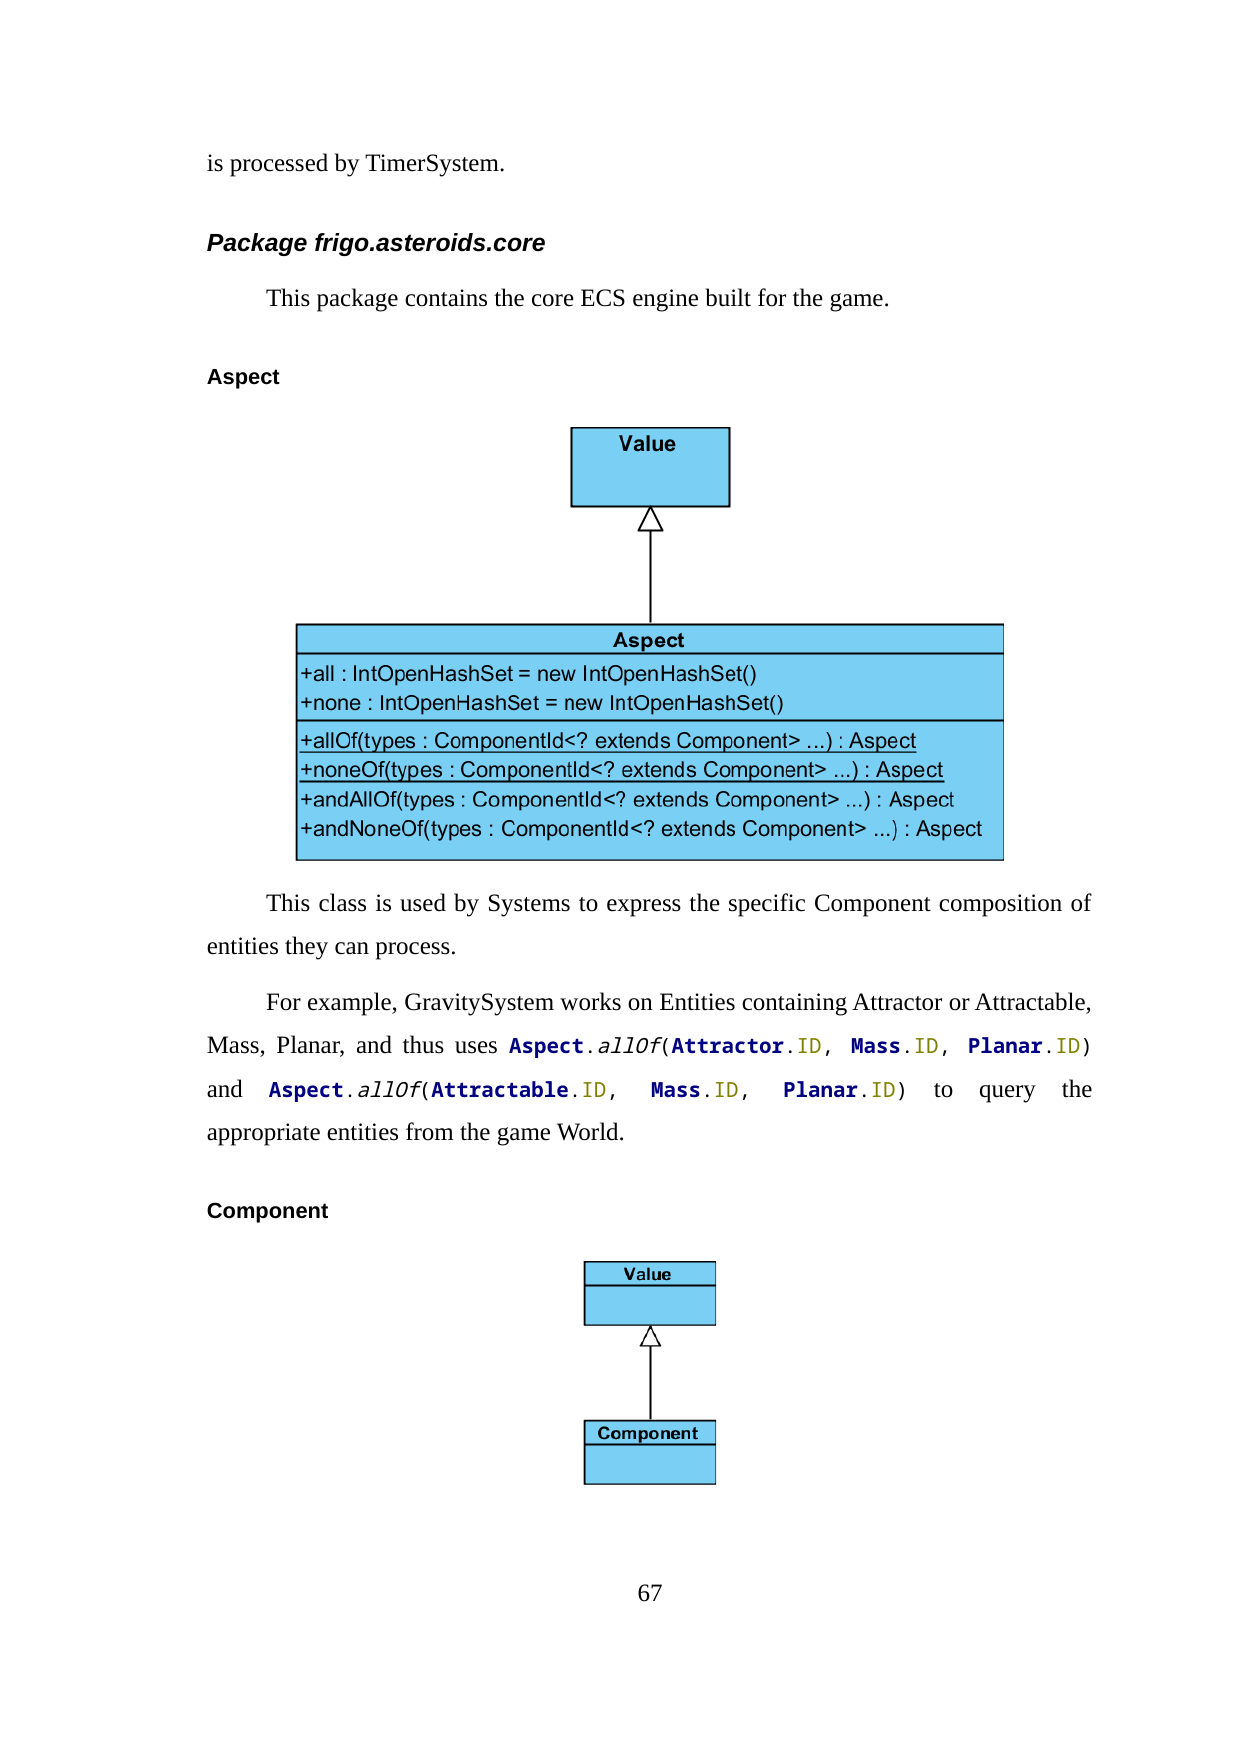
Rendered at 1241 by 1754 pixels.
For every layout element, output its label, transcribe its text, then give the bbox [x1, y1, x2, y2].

picture [583, 1261, 717, 1485]
text This package contains the core ECS engine built for the game. [207, 283, 1093, 312]
subtitle Package frigo.asteroids.core [207, 228, 1093, 257]
subtitle Aspect [207, 364, 1093, 389]
picture [295, 427, 1004, 861]
text For example, GravitySystem works on Entities containing Attractor or Attractable, Mass, Planar, and thus uses Aspect.allOf(Attractor.ID, Mass.ID, Planar.ID) and Aspect.allOf(Attractable.ID, Mass.ID, Planar.ID) to query the appropriate entities from the game World. [207, 987, 1093, 1146]
subtitle Component [207, 1198, 1093, 1223]
text is processed by TimerSystem. [207, 148, 1093, 176]
text This class is used by Systems to express the specific Component composition of entities they can process. [207, 888, 1093, 960]
